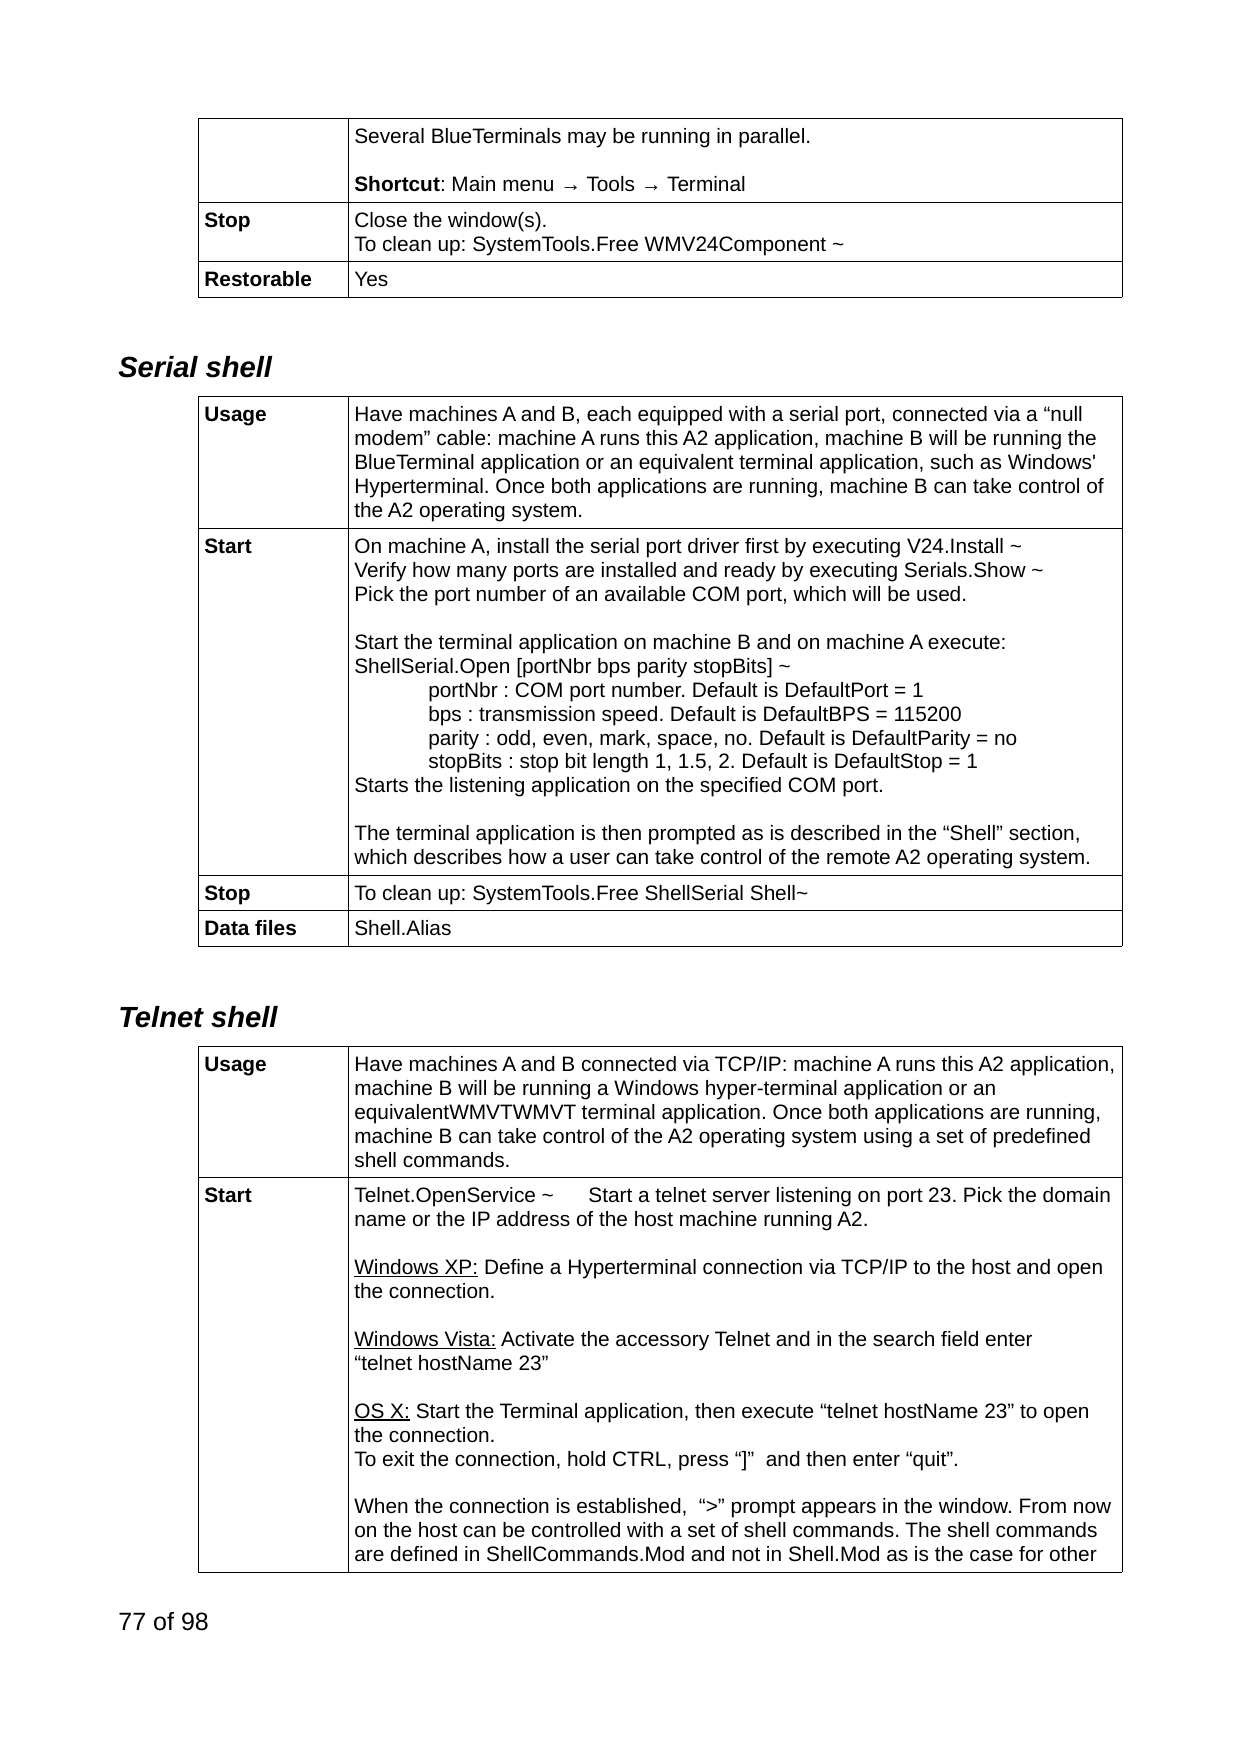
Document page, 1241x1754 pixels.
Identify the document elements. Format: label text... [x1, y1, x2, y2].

table_cell Start [199, 1178, 348, 1572]
table_cell On machine A, install the serial port driver first by executing V24.Install ~ Verify how many ports are installed and ready by executing Serials.Show ~ Pick the port number of an available COM port, which will be used. Start the terminal application on machine B and on machine A execute: ShellSerial.Open [portNbr bps parity stopBits] ~ portNbr : COM port number. Default is DefaultPort = 1 bps : transmission speed. Default is DefaultBPS = 115200 parity : odd, even, mark, space, no. Default is DefaultParity = no stopBits : stop bit length 1, 1.5, 2. Default is DefaultStop = 1 Starts the listening application on the specified COM port. The terminal application is then prompted as is described in the “Shell” section, which describes how a user can take control of the remote A2 operating system. [349, 529, 1122, 875]
table_cell Data files [199, 911, 348, 946]
subtitle Serial shell [118, 350, 1122, 384]
table_cell Yes [349, 262, 1122, 297]
table_header Usage [199, 397, 348, 528]
table_cell Close the window(s). To clean up: SystemTools.Free WMV24Component ~ [349, 203, 1122, 261]
table_cell Stop [199, 203, 348, 261]
table_cell Telnet.OpenService ~ Start a telnet server listening on port 23. Pick the domain name or the IP address of the host machine running A2. Windows XP: Define a Hyperterminal connection via TCP/IP to the host and open the connection. Windows Vista: Activate the accessory Telnet and in the search field enter “telnet hostName 23” OS X: Start the Terminal application, then execute “telnet hostName 23” to open the connection. To exit the connection, hold CTRL, press “]” and then enter “quit”. When the connection is established, “>” prompt appears in the window. From now on the host can be controlled with a set of shell commands. The shell commands are defined in ShellCommands.Mod and not in Shell.Mod as is the case for other [349, 1178, 1122, 1572]
table_header Have machines A and B connected via TCP/IP: machine A runs this A2 application, machine B will be running a Windows hyper-terminal application or an equivalentWMVTWMVT terminal application. Once both applications are running, machine B can take control of the A2 operating system using a set of predefined shell commands. [349, 1047, 1122, 1177]
table_cell [199, 119, 348, 202]
subtitle Telnet shell [118, 1000, 1122, 1033]
table_cell Stop [199, 876, 348, 910]
table_header Have machines A and B, each equipped with a serial port, connected via a “null modem” cable: machine A runs this A2 application, machine B will be running the BlueTerminal application or an equivalent terminal application, such as Windows' Hyperterminal. Once both applications are running, machine B can take control of the A2 operating system. [349, 397, 1122, 528]
table_cell To clean up: SystemTools.Free ShellSerial Shell~ [349, 876, 1122, 910]
table_cell Start [199, 529, 348, 875]
table_cell Restorable [199, 262, 348, 297]
table_cell Several BlueTerminals may be running in parallel. Shortcut: Main menu → Tools → Terminal [349, 119, 1122, 202]
table_cell Shell.Alias [349, 911, 1122, 946]
table_header Usage [199, 1047, 348, 1177]
